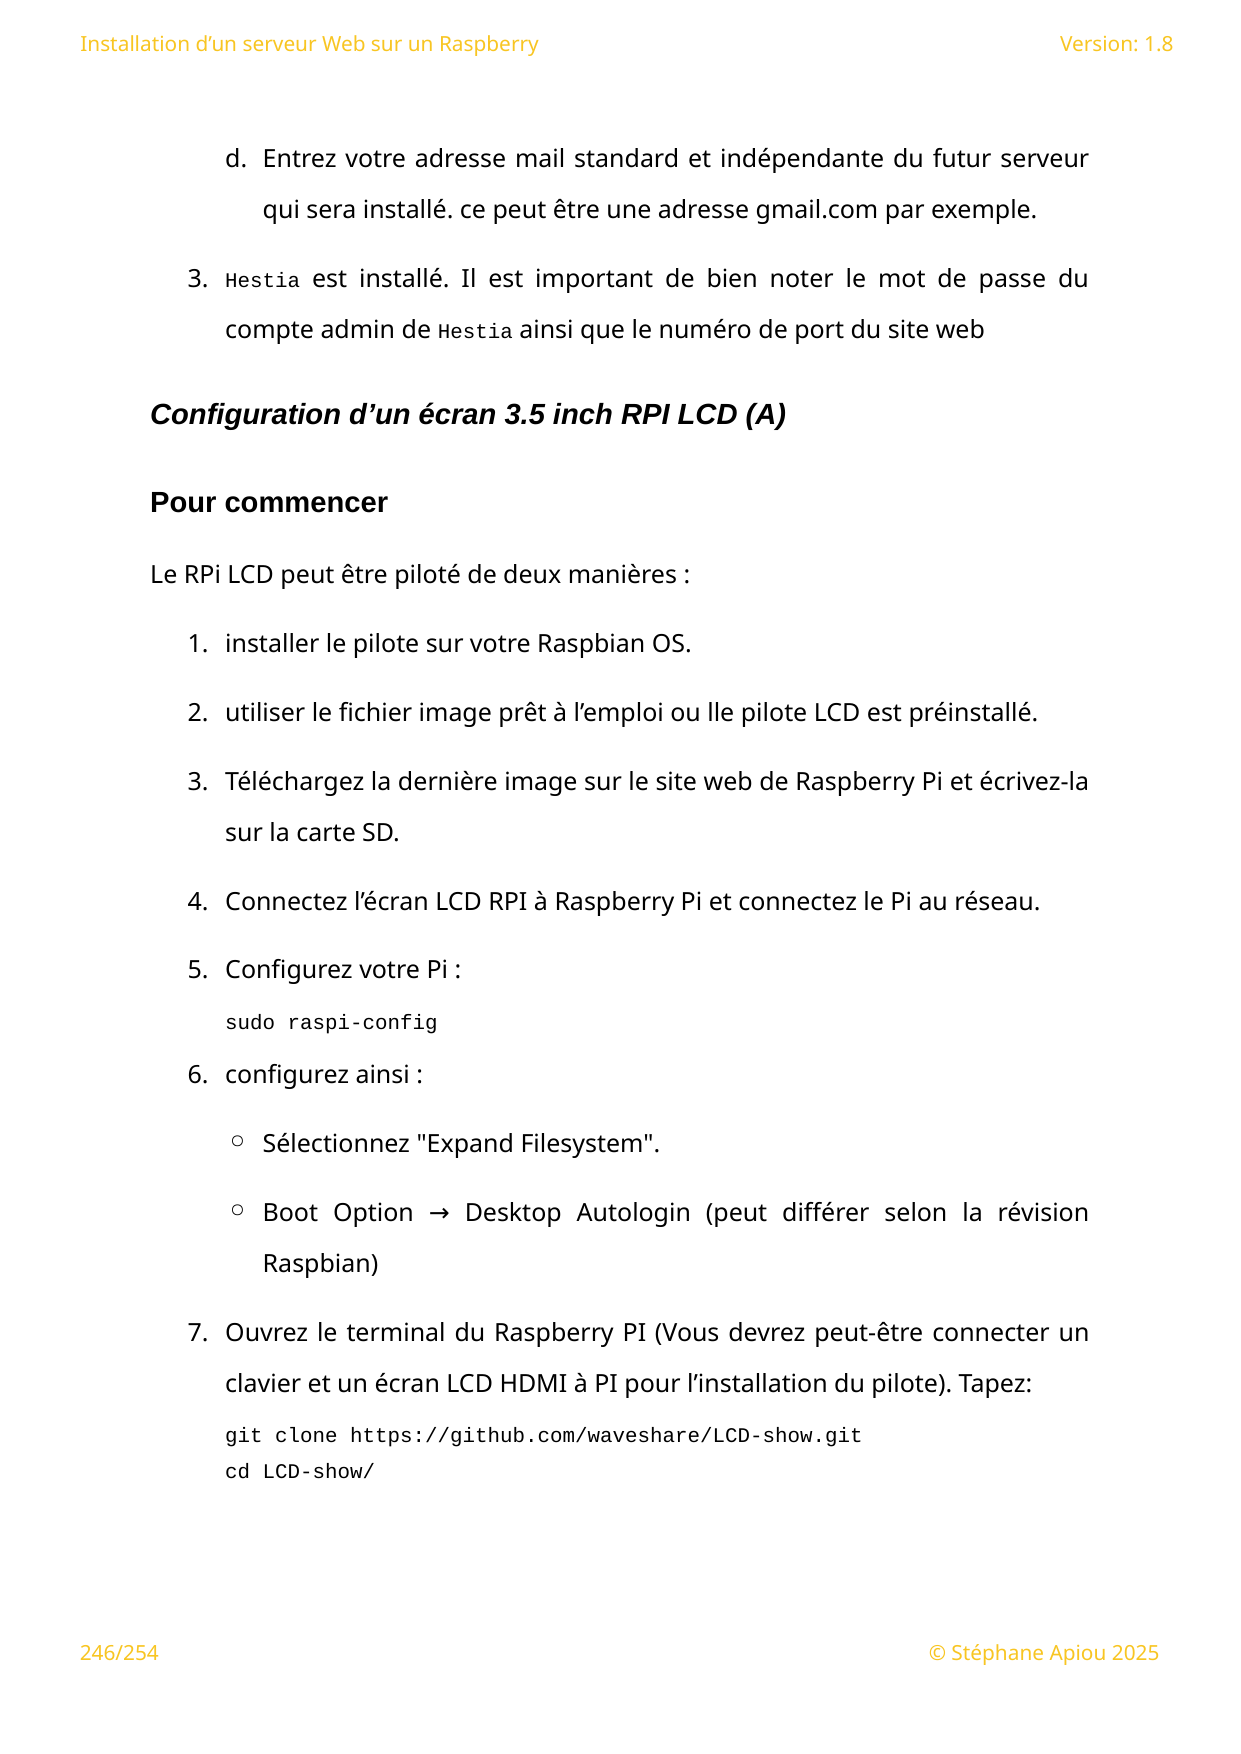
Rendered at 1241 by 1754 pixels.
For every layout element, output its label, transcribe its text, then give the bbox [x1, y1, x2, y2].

list git clone https://github.com/waveshare/LCD-show.git [187, 1426, 1090, 1449]
subtitle Pour commencer [150, 484, 1090, 518]
subtitle Configuration d’un écran 3.5 inch RPI LCD (A) [150, 397, 1090, 430]
list Sélectionnez "Expand Filesystem". [225, 1126, 1090, 1159]
list utiliser le fichier image prêt à l’emploi ou lle pilote LCD est préinstallé. [187, 694, 1090, 728]
list Configurez votre Pi : [187, 952, 1090, 986]
list Hestia est installé. Il est important de bien noter le mot de passe du compte admin de Hestia ainsi que le numéro de port du site web [187, 261, 1090, 346]
list cd LCD-show/ [187, 1461, 1090, 1484]
list installer le pilote sur votre Raspbian OS. [187, 625, 1090, 659]
list Connectez l’écran LCD RPI à Raspberry Pi et connectez le Pi au réseau. [187, 883, 1090, 917]
list Entrez votre adresse mail standard et indépendante du futur serveur qui sera installé. ce peut être une adresse gmail.com par exemple. [225, 141, 1090, 226]
text Le RPi LCD peut être piloté de deux manières : [150, 556, 1090, 590]
list Boot Option → Desktop Autologin (peut différer selon la révision Raspbian) [225, 1194, 1090, 1279]
list Ouvrez le terminal du Raspberry PI (Vous devrez peut-être connecter un clavier et un écran LCD HDMI à PI pour l’installation du pilote). Tapez: [187, 1314, 1090, 1399]
list Téléchargez la dernière image sur le site web de Raspberry Pi et écrivez-la sur la carte SD. [187, 763, 1090, 848]
list configurez ainsi : [187, 1057, 1090, 1091]
list sudo raspi-config [187, 1012, 1090, 1036]
